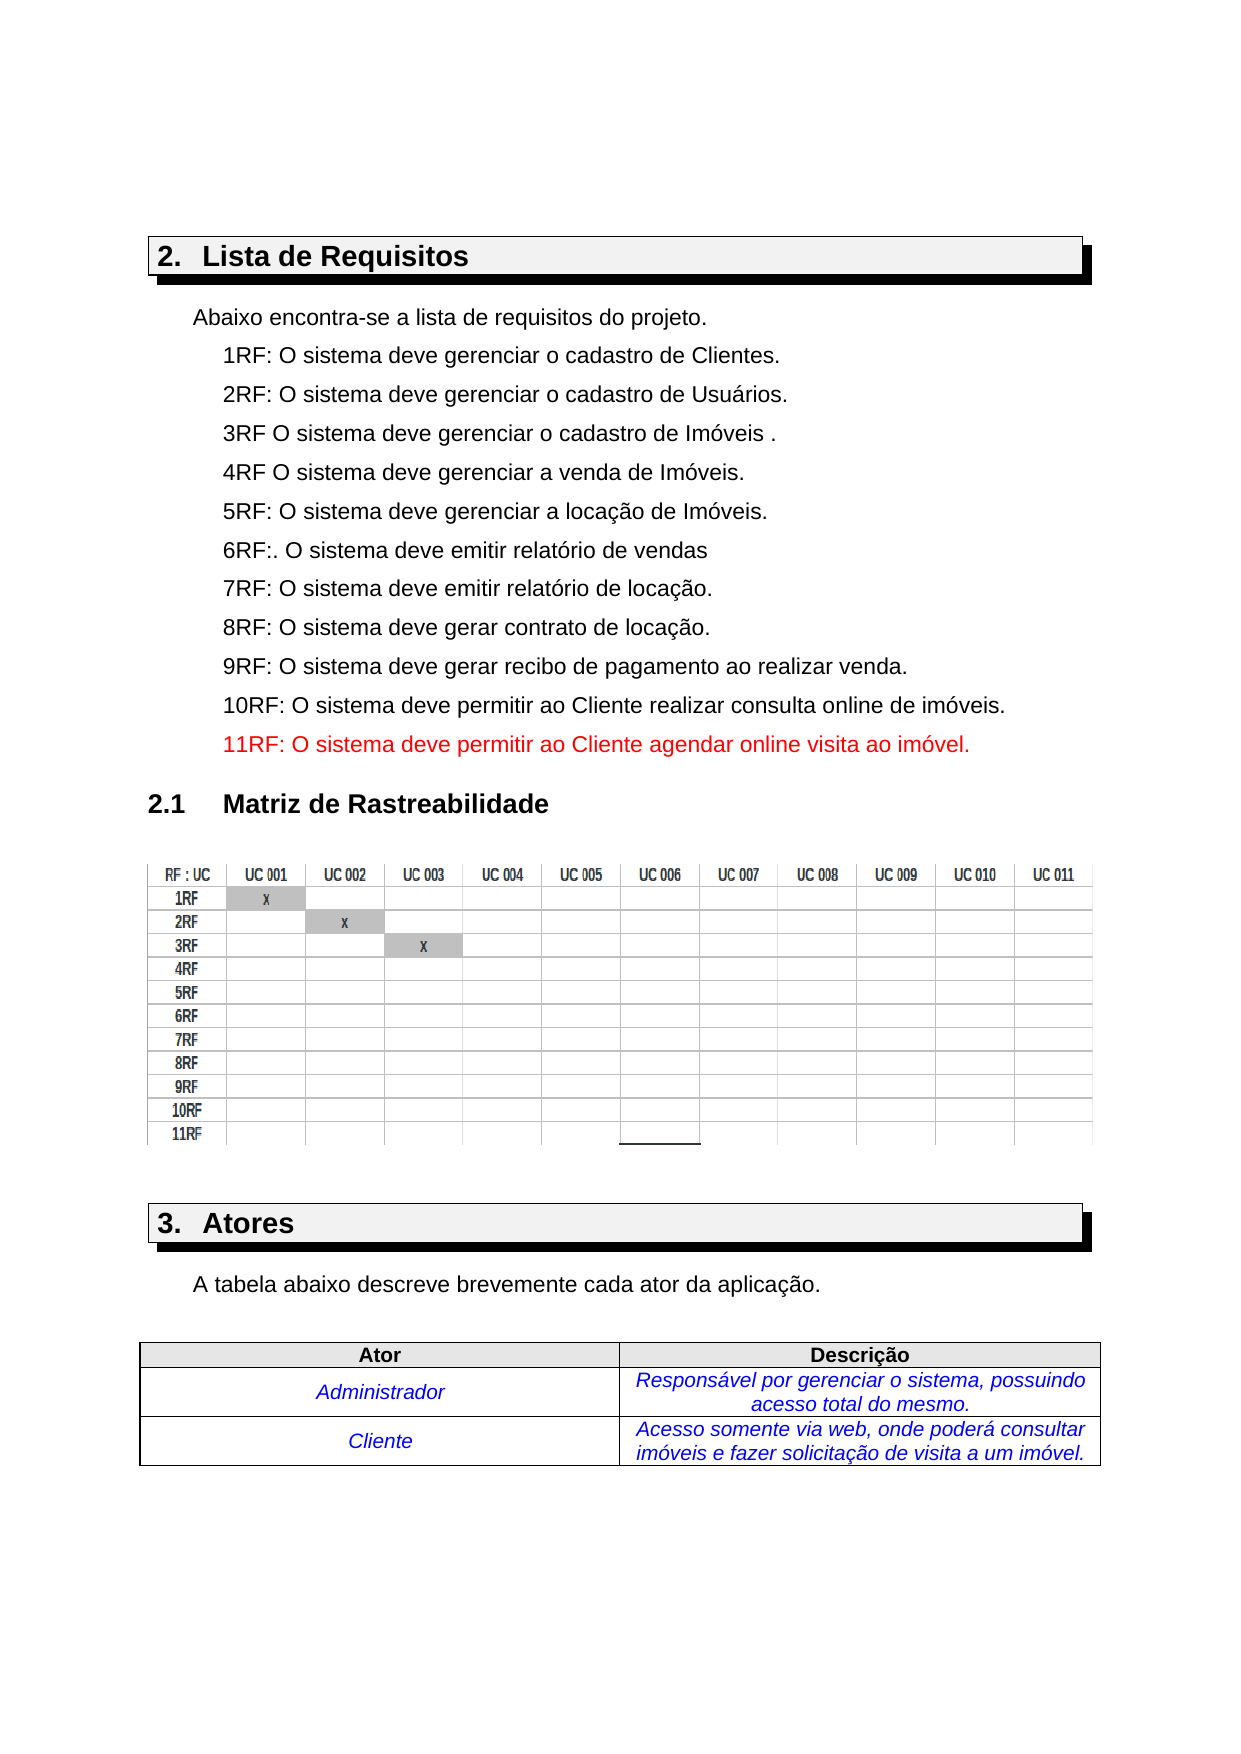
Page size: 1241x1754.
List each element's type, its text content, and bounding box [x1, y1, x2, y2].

text 2RF: O sistema deve gerenciar o cadastro de Usuários. [148, 381, 1092, 407]
table_cell Acesso somente via web, onde poderá consultar imóveis e fazer solicitação de visita a um imóvel. [620, 1417, 1100, 1465]
table_cell Responsável por gerenciar o sistema, possuindo acesso total do mesmo. [620, 1368, 1100, 1416]
text 10RF: O sistema deve permitir ao Cliente realizar consulta online de imóveis. [148, 692, 1092, 718]
subtitle Atores [149, 1204, 1082, 1242]
subtitle Matriz de Rastreabilidade [148, 788, 1092, 820]
text 1RF: O sistema deve gerenciar o cadastro de Clientes. [148, 342, 1092, 369]
picture [147, 864, 1093, 1145]
table_cell Cliente [141, 1417, 619, 1465]
text 8RF: O sistema deve gerar contrato de locação. [148, 614, 1092, 641]
text 5RF: O sistema deve gerenciar a locação de Imóveis. [148, 498, 1092, 524]
text 6RF:. O sistema deve emitir relatório de vendas [148, 537, 1092, 563]
text 9RF: O sistema deve gerar recibo de pagamento ao realizar venda. [148, 653, 1092, 679]
table_cell Administrador [141, 1368, 619, 1416]
text 7RF: O sistema deve emitir relatório de locação. [148, 575, 1092, 602]
table_header Ator [141, 1343, 619, 1367]
text A tabela abaixo descreve brevemente cada ator da aplicação. [148, 1271, 1092, 1297]
text 4RF O sistema deve gerenciar a venda de Imóveis. [148, 459, 1092, 485]
table_header Descrição [620, 1343, 1100, 1367]
text Abaixo encontra-se a lista de requisitos do projeto. [148, 303, 1092, 330]
text 3RF O sistema deve gerenciar o cadastro de Imóveis . [148, 420, 1092, 446]
text 11RF: O sistema deve permitir ao Cliente agendar online visita ao imóvel. [148, 731, 1092, 757]
subtitle Lista de Requisitos [149, 237, 1082, 274]
